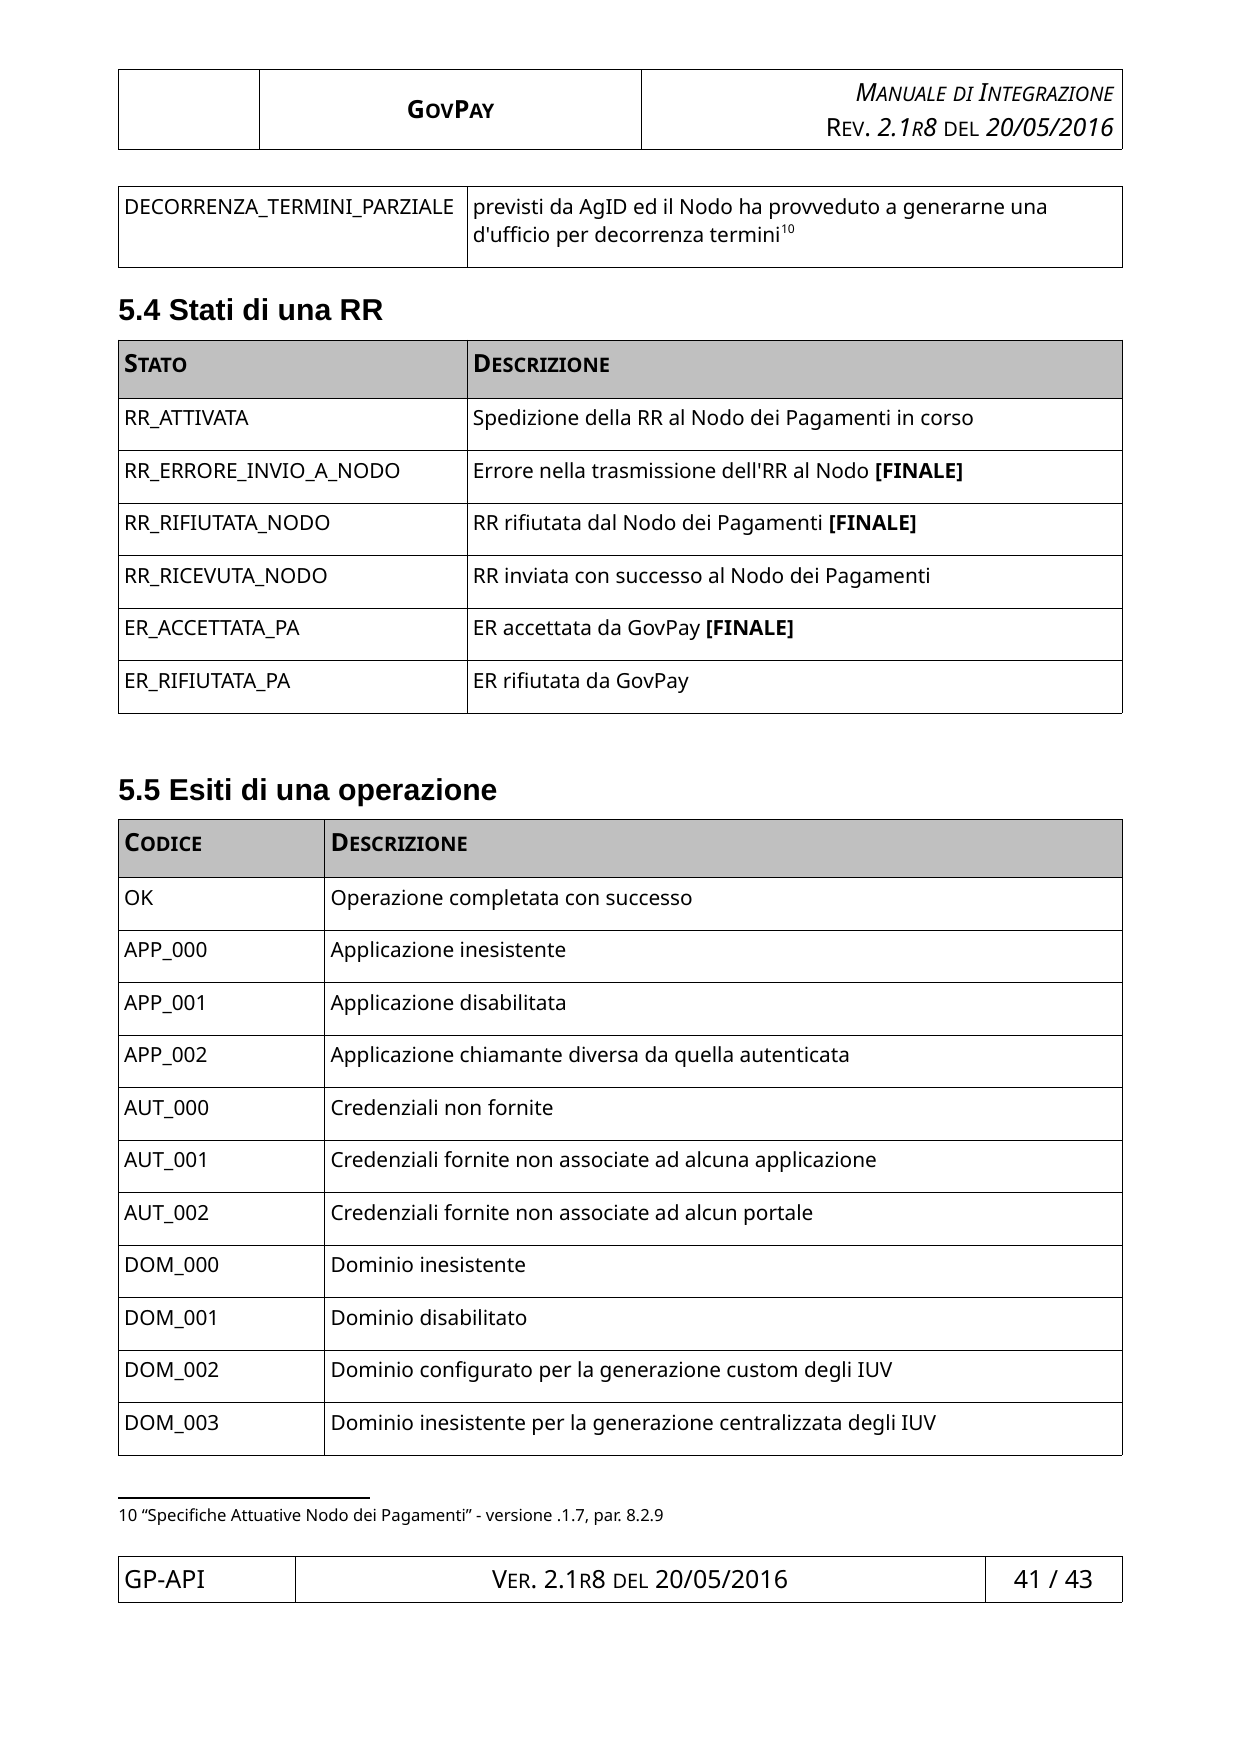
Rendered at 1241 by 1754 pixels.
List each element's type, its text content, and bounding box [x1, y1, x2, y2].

table_cell ER_RIFIUTATA_PA [119, 661, 467, 713]
table_cell AUT_002 [119, 1193, 324, 1245]
table_cell Applicazione chiamante diversa da quella autenticata [325, 1036, 1122, 1087]
table_cell DOM_000 [119, 1246, 324, 1297]
table_cell Operazione completata con successo [325, 878, 1122, 930]
table_cell RR_RICEVUTA_NODO [119, 556, 467, 608]
table_cell ER rifiutata da GovPay [468, 661, 1122, 713]
table_cell APP_000 [119, 931, 324, 982]
table_cell DOM_001 [119, 1298, 324, 1350]
table_cell Dominio configurato per la generazione custom degli IUV [325, 1351, 1122, 1402]
table_cell Dominio disabilitato [325, 1298, 1122, 1350]
table_cell Dominio inesistente [325, 1246, 1122, 1297]
table_cell ER_ACCETTATA_PA [119, 609, 467, 660]
table_cell Spedizione della RR al Nodo dei Pagamenti in corso [468, 399, 1122, 450]
table_cell AUT_001 [119, 1141, 324, 1192]
table_cell APP_002 [119, 1036, 324, 1087]
table_cell Errore nella trasmissione dell'RR al Nodo [FINALE] [468, 451, 1122, 503]
table_cell ER accettata da GovPay [FINALE] [468, 609, 1122, 660]
table_cell Dominio inesistente per la generazione centralizzata degli IUV [325, 1403, 1122, 1455]
table_cell AUT_000 [119, 1088, 324, 1140]
table_cell APP_001 [119, 983, 324, 1035]
subtitle Stati di una RR [118, 292, 1122, 327]
table_cell Credenziali fornite non associate ad alcun portale [325, 1193, 1122, 1245]
table_cell RR rifiutata dal Nodo dei Pagamenti [FINALE] [468, 504, 1122, 555]
table_cell DOM_002 [119, 1351, 324, 1402]
table_cell RR_ATTIVATA [119, 399, 467, 450]
table_cell previsti da AgID ed il Nodo ha provveduto a generarne una d'ufficio per decorrenza termini [468, 187, 1122, 267]
table_cell RR inviata con successo al Nodo dei Pagamenti [468, 556, 1122, 608]
table_cell Applicazione disabilitata [325, 983, 1122, 1035]
table_header Descrizione [325, 820, 1122, 877]
table_cell Credenziali non fornite [325, 1088, 1122, 1140]
table_header Descrizione [468, 341, 1122, 398]
table_header Codice [119, 820, 324, 877]
subtitle Esiti di una operazione [118, 772, 1122, 807]
table_cell Applicazione inesistente [325, 931, 1122, 982]
table_header Stato [119, 341, 467, 398]
table_cell DOM_003 [119, 1403, 324, 1455]
table_cell RR_RIFIUTATA_NODO [119, 504, 467, 555]
table_cell RR_ERRORE_INVIO_A_NODO [119, 451, 467, 503]
table_cell Credenziali fornite non associate ad alcuna applicazione [325, 1141, 1122, 1192]
table_cell OK [119, 878, 324, 930]
table_cell DECORRENZA_TERMINI_PARZIALE [119, 187, 467, 267]
